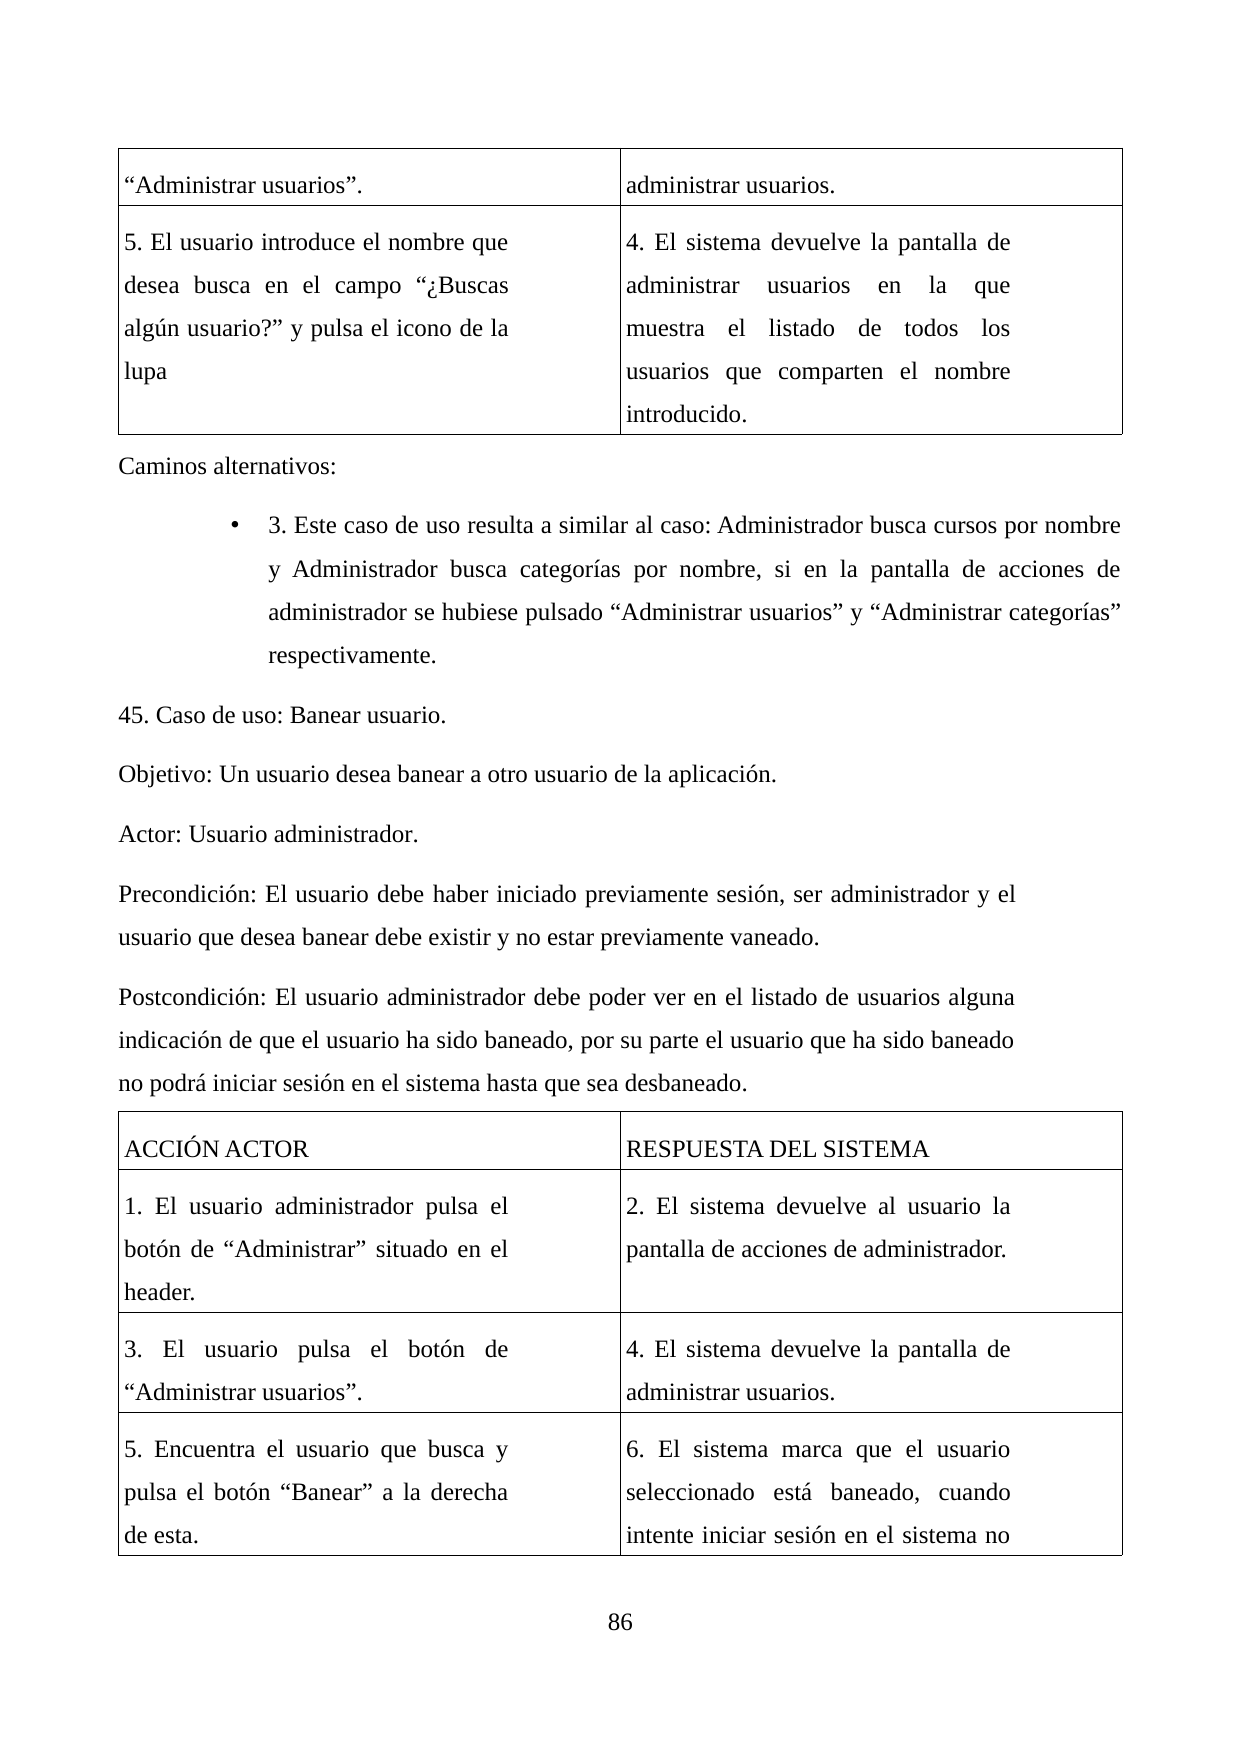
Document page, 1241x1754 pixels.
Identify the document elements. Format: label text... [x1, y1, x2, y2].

table_cell 2. El sistema devuelve al usuario la pantalla de acciones de administrador. [621, 1170, 1122, 1312]
table_cell “Administrar usuarios”. [119, 149, 620, 204]
table_cell 1. El usuario administrador pulsa el botón de “Administrar” situado en el header. [119, 1170, 620, 1312]
table_header RESPUESTA DEL SISTEMA [621, 1112, 1122, 1168]
table_cell 5. El usuario introduce el nombre que desea busca en el campo “¿Buscas algún usuario?” y pulsa el icono de la lupa [119, 206, 620, 434]
table_cell administrar usuarios. [621, 149, 1122, 204]
table_cell 4. El sistema devuelve la pantalla de administrar usuarios. [621, 1313, 1122, 1412]
table_cell 3. El usuario pulsa el botón de “Administrar usuarios”. [119, 1313, 620, 1412]
table_cell 5. Encuentra el usuario que busca y pulsa el botón “Banear” a la derecha de esta. [119, 1413, 620, 1555]
text Postcondición: El usuario administrador debe poder ver en el listado de usuarios alguna indicación de que el usuario ha sido baneado, por su parte el usuario que ha sido baneado no podrá iniciar sesión en el sistema hasta que sea desbaneado. [118, 982, 1017, 1097]
text Objetivo: Un usuario desea banear a otro usuario de la aplicación. [118, 759, 1017, 788]
text Precondición: El usuario debe haber iniciado previamente sesión, ser administrador y el usuario que desea banear debe existir y no estar previamente vaneado. [118, 879, 1017, 951]
text Caminos alternativos: [118, 451, 1017, 479]
table_header ACCIÓN ACTOR [119, 1112, 620, 1168]
text 45. Caso de uso: Banear usuario. [118, 700, 1017, 728]
table_cell 4. El sistema devuelve la pantalla de administrar usuarios en la que muestra el listado de todos los usuarios que comparten el nombre introducido. [621, 206, 1122, 434]
table_cell 6. El sistema marca que el usuario seleccionado está baneado, cuando intente iniciar sesión en el sistema no [621, 1413, 1122, 1555]
list 3. Este caso de uso resulta a similar al caso: Administrador busca cursos por nombre y Administrador busca categorías por nombre, si en la pantalla de acciones de administrador se hubiese pulsado “Administrar usuarios” y “Administrar categorías” respectivamente. [231, 511, 1122, 669]
text Actor: Usuario administrador. [118, 819, 1017, 848]
